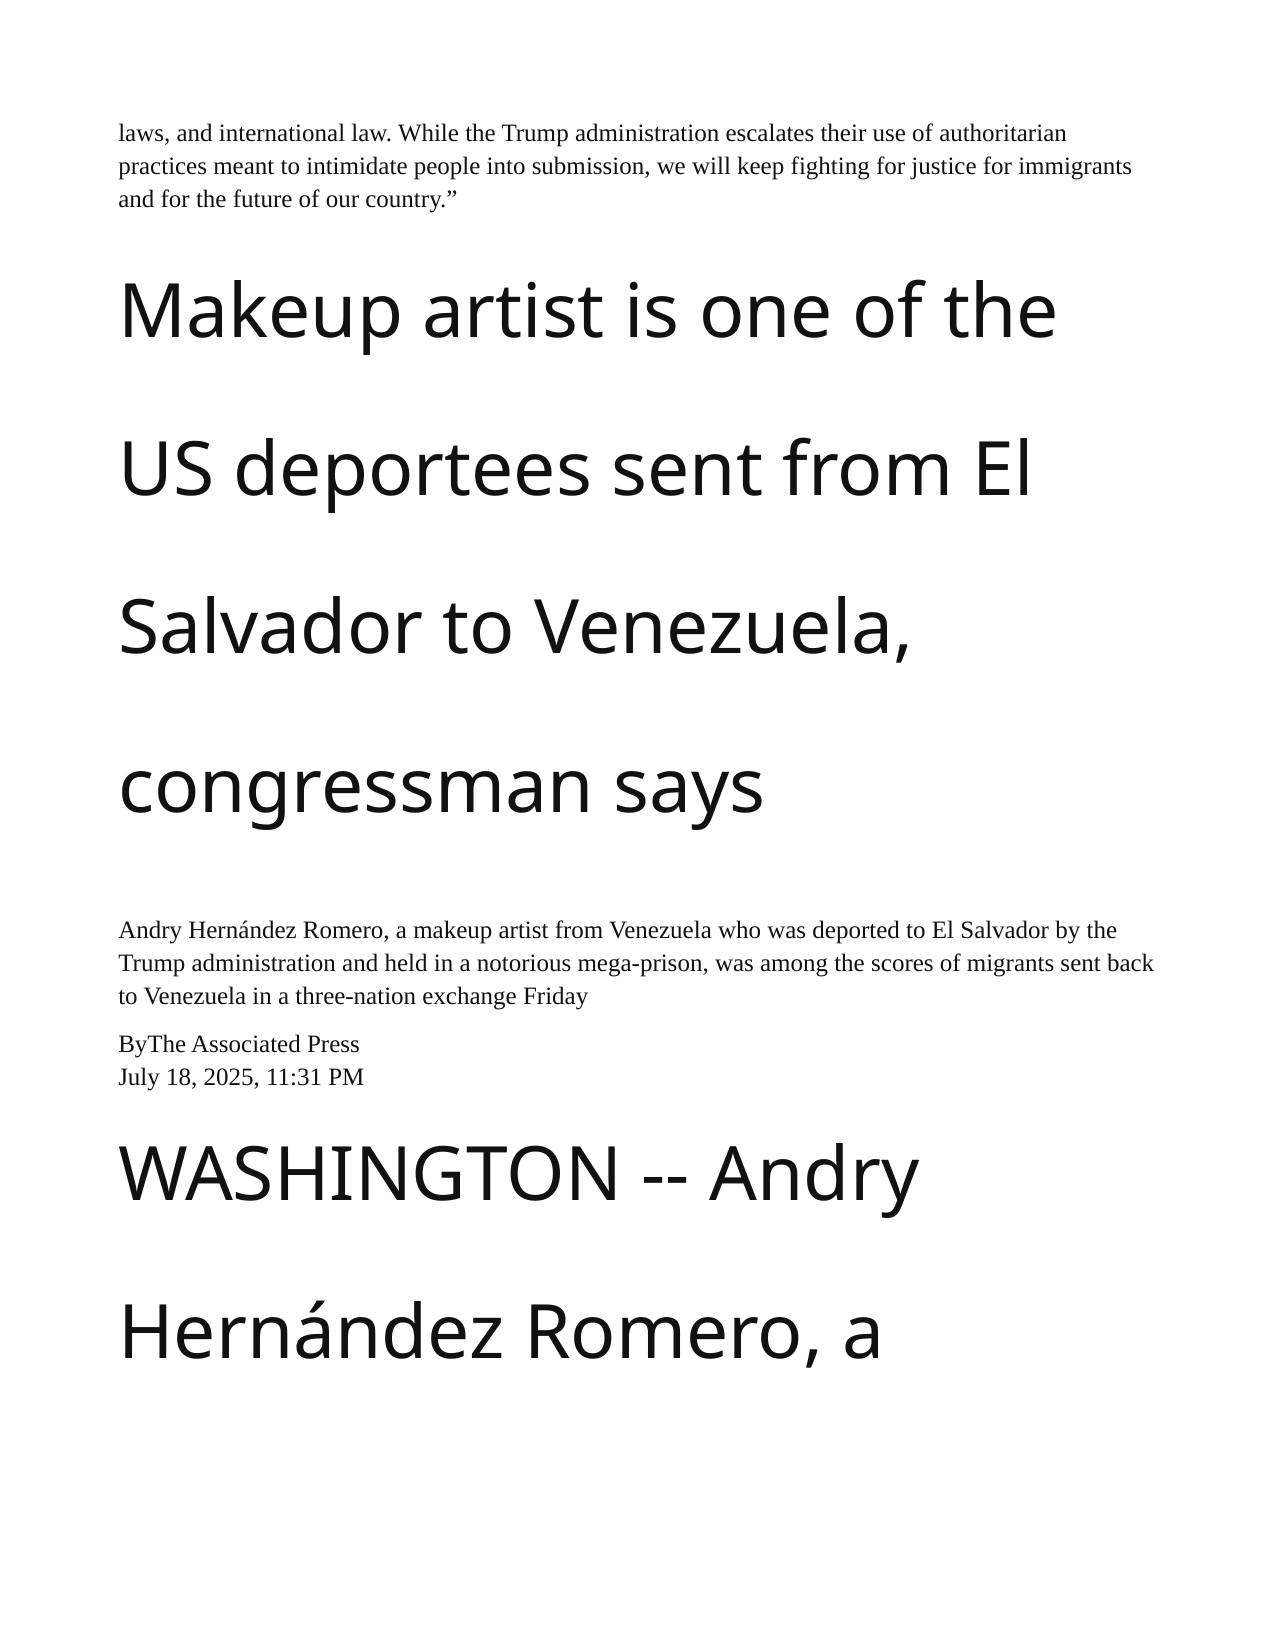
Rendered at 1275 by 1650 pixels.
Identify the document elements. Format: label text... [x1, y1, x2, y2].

text laws, and international law. While the Trump administration escalates their use of authoritarian practices meant to intimidate people into submission, we will keep fighting for justice for immigrants and for the future of our country.” [118, 118, 1157, 213]
text July 18, 2025, 11:31 PM [118, 1062, 1157, 1091]
text Andry Hernández Romero, a makeup artist from Venezuela who was deported to El Salvador by the Trump administration and held in a notorious mega-prison, was among the scores of migrants sent back to Venezuela in a three-nation exchange Friday [118, 915, 1157, 1010]
text WASHINGTON -- Andry Hernández Romero, a [118, 1120, 1157, 1380]
subtitle Makeup artist is one of the US deportees sent from El Salvador to Venezuela, congressman says [118, 257, 1157, 834]
text ByThe Associated Press [118, 1029, 1157, 1057]
